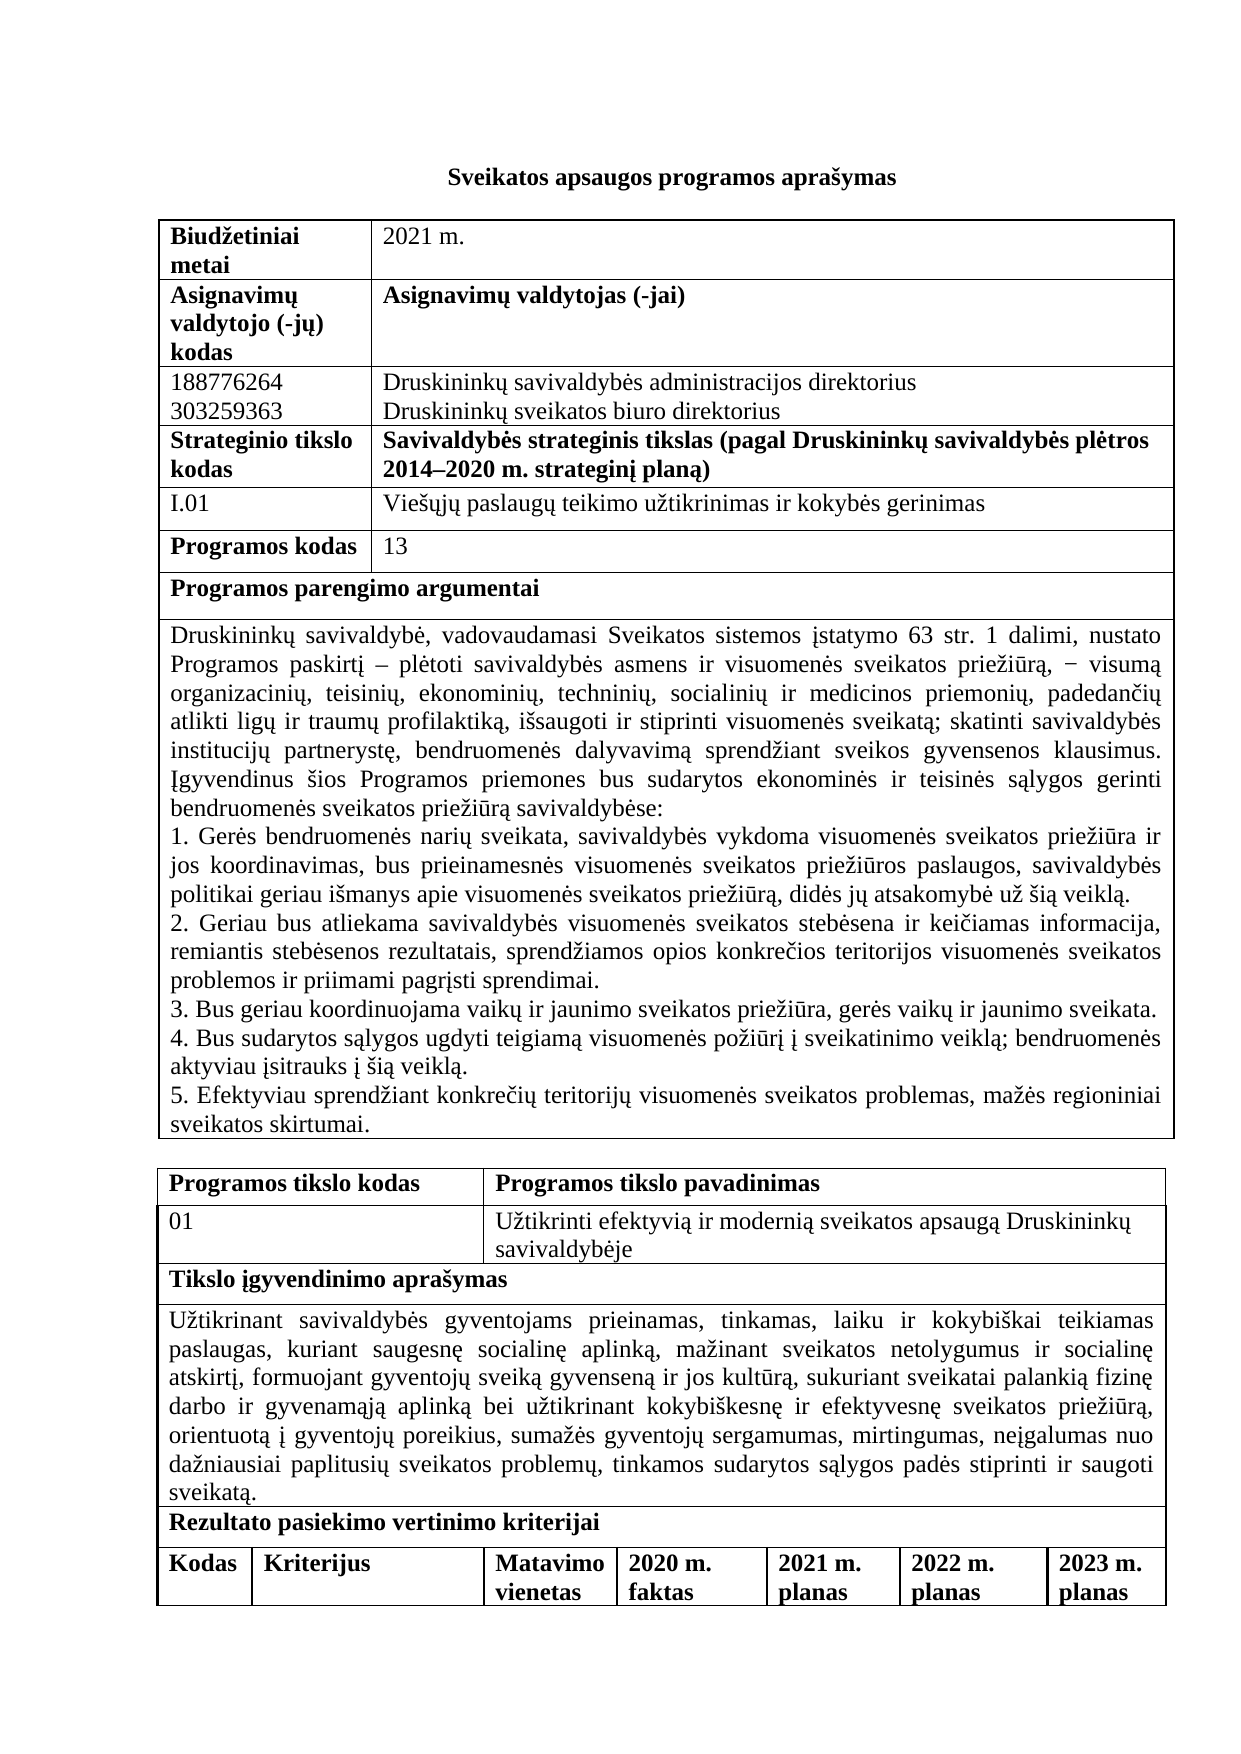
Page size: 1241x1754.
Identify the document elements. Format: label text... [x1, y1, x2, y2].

table_cell Asignavimų valdytojo (-jų) kodas [160, 280, 371, 366]
table_header Programos tikslo kodas [158, 1169, 483, 1205]
table_cell I.01 [160, 488, 371, 530]
table_cell Kriterijus [253, 1548, 483, 1605]
table_cell 2023 m. planas [1049, 1548, 1165, 1605]
table_cell 2021 m. planas [768, 1548, 899, 1605]
table_cell Viešųjų paslaugų teikimo užtikrinimas ir kokybės gerinimas [372, 488, 1173, 530]
table_header Biudžetiniai metai [160, 221, 371, 279]
table_cell Druskininkų savivaldybės administracijos direktorius Druskininkų sveikatos biuro direktorius [372, 367, 1173, 424]
table_cell Druskininkų savivaldybė, vadovaudamasi Sveikatos sistemos įstatymo 63 str. 1 dalimi, nustato Programos paskirtį – plėtoti savivaldybės asmens ir visuomenės sveikatos priežiūrą, − visumą organizacinių, teisinių, ekonominių, techninių, socialinių ir medicinos priemonių, padedančių atlikti ligų ir traumų profilaktiką, išsaugoti ir stiprinti visuomenės sveikatą; skatinti savivaldybės institucijų partnerystę, bendruomenės dalyvavimą sprendžiant sveikos gyvensenos klausimus. Įgyvendinus šios Programos priemones bus sudarytos ekonominės ir teisinės sąlygos gerinti bendruomenės sveikatos priežiūrą savivaldybėse: 1. Gerės bendruomenės narių sveikata, savivaldybės vykdoma visuomenės sveikatos priežiūra ir jos koordinavimas, bus prieinamesnės visuomenės sveikatos priežiūros paslaugos, savivaldybės politikai geriau išmanys apie visuomenės sveikatos priežiūrą, didės jų atsakomybė už šią veiklą. 2. Geriau bus atliekama savivaldybės visuomenės sveikatos stebėsena ir keičiamas informacija, remiantis stebėsenos rezultatais, sprendžiamos opios konkrečios teritorijos visuomenės sveikatos problemos ir priimami pagrįsti sprendimai. 3. Bus geriau koordinuojama vaikų ir jaunimo sveikatos priežiūra, gerės vaikų ir jaunimo sveikata. 4. Bus sudarytos sąlygos ugdyti teigiamą visuomenės požiūrį į sveikatinimo veiklą; bendruomenės aktyviau įsitrauks į šią veiklą. 5. Efektyviau sprendžiant konkrečių teritorijų visuomenės sveikatos problemas, mažės regioniniai sveikatos skirtumai. [160, 620, 1173, 1138]
table_cell 2020 m. faktas [618, 1548, 766, 1605]
table_cell Tikslo įgyvendinimo aprašymas [159, 1264, 1165, 1304]
table_cell Matavimo vienetas [485, 1548, 616, 1605]
table_cell Savivaldybės strateginis tikslas (pagal Druskininkų savivaldybės plėtros 2014‒2020 m. strateginį planą) [372, 426, 1173, 487]
table_cell 188776264 303259363 [160, 367, 371, 424]
table_cell Programos kodas [160, 531, 371, 572]
table_header 2021 m. [372, 221, 1173, 279]
text Sveikatos apsaugos programos aprašymas [148, 162, 1196, 190]
table_cell 13 [372, 531, 1173, 572]
table_cell Užtikrinant savivaldybės gyventojams prieinamas, tinkamas, laiku ir kokybiškai teikiamas paslaugas, kuriant saugesnę socialinę aplinką, mažinant sveikatos netolygumus ir socialinę atskirtį, formuojant gyventojų sveiką gyvenseną ir jos kultūrą, sukuriant sveikatai palankią fizinę darbo ir gyvenamąją aplinką bei užtikrinant kokybiškesnę ir efektyvesnę sveikatos priežiūrą, orientuotą į gyventojų poreikius, sumažės gyventojų sergamumas, mirtingumas, neįgalumas nuo dažniausiai paplitusių sveikatos problemų, tinkamos sudarytos sąlygos padės stiprinti ir saugoti sveikatą. [159, 1305, 1165, 1506]
table_cell Programos parengimo argumentai [160, 573, 1173, 619]
table_header Programos tikslo pavadinimas [484, 1169, 1165, 1205]
table_cell Rezultato pasiekimo vertinimo kriterijai [159, 1507, 1165, 1547]
table_cell Strateginio tikslo kodas [160, 426, 371, 487]
table_cell Užtikrinti efektyvią ir modernią sveikatos apsaugą Druskininkų savivaldybėje [484, 1206, 1165, 1263]
table_cell 01 [159, 1206, 483, 1263]
table_cell Asignavimų valdytojas (-jai) [372, 280, 1173, 366]
table_cell 2022 m. planas [901, 1548, 1046, 1605]
table_cell Kodas [159, 1548, 251, 1605]
